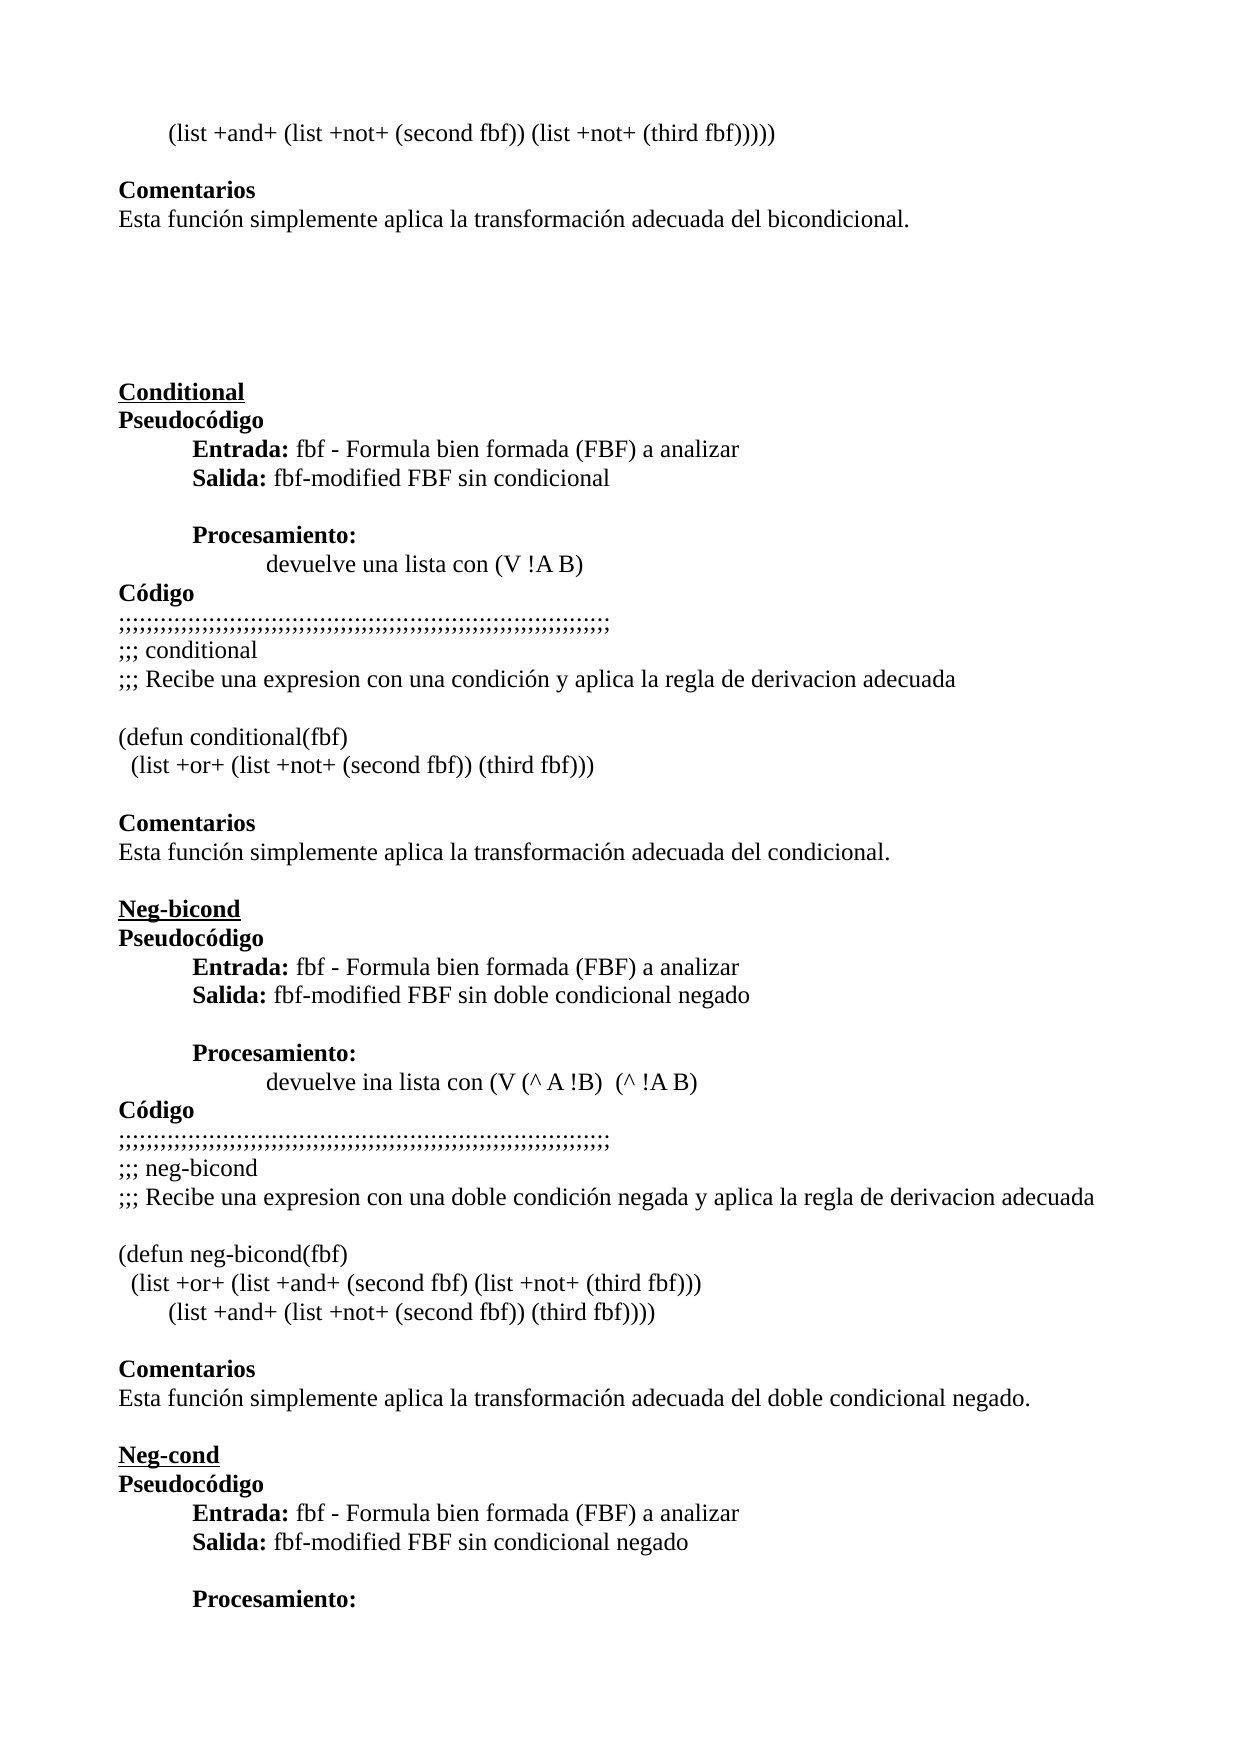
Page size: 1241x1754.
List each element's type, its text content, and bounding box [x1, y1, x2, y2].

text Salida: fbf-modified FBF sin doble condicional negado [118, 981, 1122, 1009]
text Código [118, 578, 1122, 607]
text (defun neg-bicond(fbf) [118, 1239, 1122, 1268]
text Neg-cond [118, 1441, 1122, 1469]
text Esta función simplemente aplica la transformación adecuada del condicional. [118, 837, 1122, 866]
text Salida: fbf-modified FBF sin condicional negado [118, 1527, 1122, 1556]
text ;;; conditional [118, 636, 1122, 664]
text Comentarios [118, 176, 1122, 204]
text ;;; Recibe una expresion con una condición y aplica la regla de derivacion adecuada [118, 664, 1122, 693]
text (list +or+ (list +and+ (second fbf) (list +not+ (third fbf))) [118, 1268, 1122, 1297]
text Neg-bicond [118, 894, 1122, 923]
text Comentarios [118, 808, 1122, 837]
text (defun conditional(fbf) [118, 722, 1122, 751]
text Procesamiento: [118, 1584, 1122, 1613]
text Entrada: fbf - Formula bien formada (FBF) a analizar [118, 434, 1122, 463]
text Esta función simplemente aplica la transformación adecuada del bicondicional. [118, 204, 1122, 233]
text Entrada: fbf - Formula bien formada (FBF) a analizar [118, 1498, 1122, 1527]
text Entrada: fbf - Formula bien formada (FBF) a analizar [118, 952, 1122, 981]
text Código [118, 1096, 1122, 1124]
text Pseudocódigo [118, 923, 1122, 952]
text ;;; Recibe una expresion con una doble condición negada y aplica la regla de derivacion adecuada [118, 1182, 1122, 1211]
text Pseudocódigo [118, 1469, 1122, 1498]
text devuelve una lista con (V !A B) [118, 549, 1122, 578]
text Procesamiento: [118, 521, 1122, 549]
text ;;;;;;;;;;;;;;;;;;;;;;;;;;;;;;;;;;;;;;;;;;;;;;;;;;;;;;;;;;;;;;;;;;;;;;; [118, 607, 1122, 636]
text (list +and+ (list +not+ (second fbf)) (list +not+ (third fbf))))) [118, 118, 1122, 147]
text (list +and+ (list +not+ (second fbf)) (third fbf)))) [118, 1297, 1122, 1326]
text ;;;;;;;;;;;;;;;;;;;;;;;;;;;;;;;;;;;;;;;;;;;;;;;;;;;;;;;;;;;;;;;;;;;;;;; [118, 1124, 1122, 1153]
text (list +or+ (list +not+ (second fbf)) (third fbf))) [118, 751, 1122, 779]
text Esta función simplemente aplica la transformación adecuada del doble condicional negado. [118, 1383, 1122, 1412]
text Salida: fbf-modified FBF sin condicional [118, 463, 1122, 492]
text Pseudocódigo [118, 406, 1122, 434]
text ;;; neg-bicond [118, 1153, 1122, 1182]
text Conditional [118, 377, 1122, 406]
text devuelve ina lista con (V (^ A !B) (^ !A B) [118, 1067, 1122, 1096]
text Procesamiento: [118, 1038, 1122, 1067]
text Comentarios [118, 1354, 1122, 1383]
